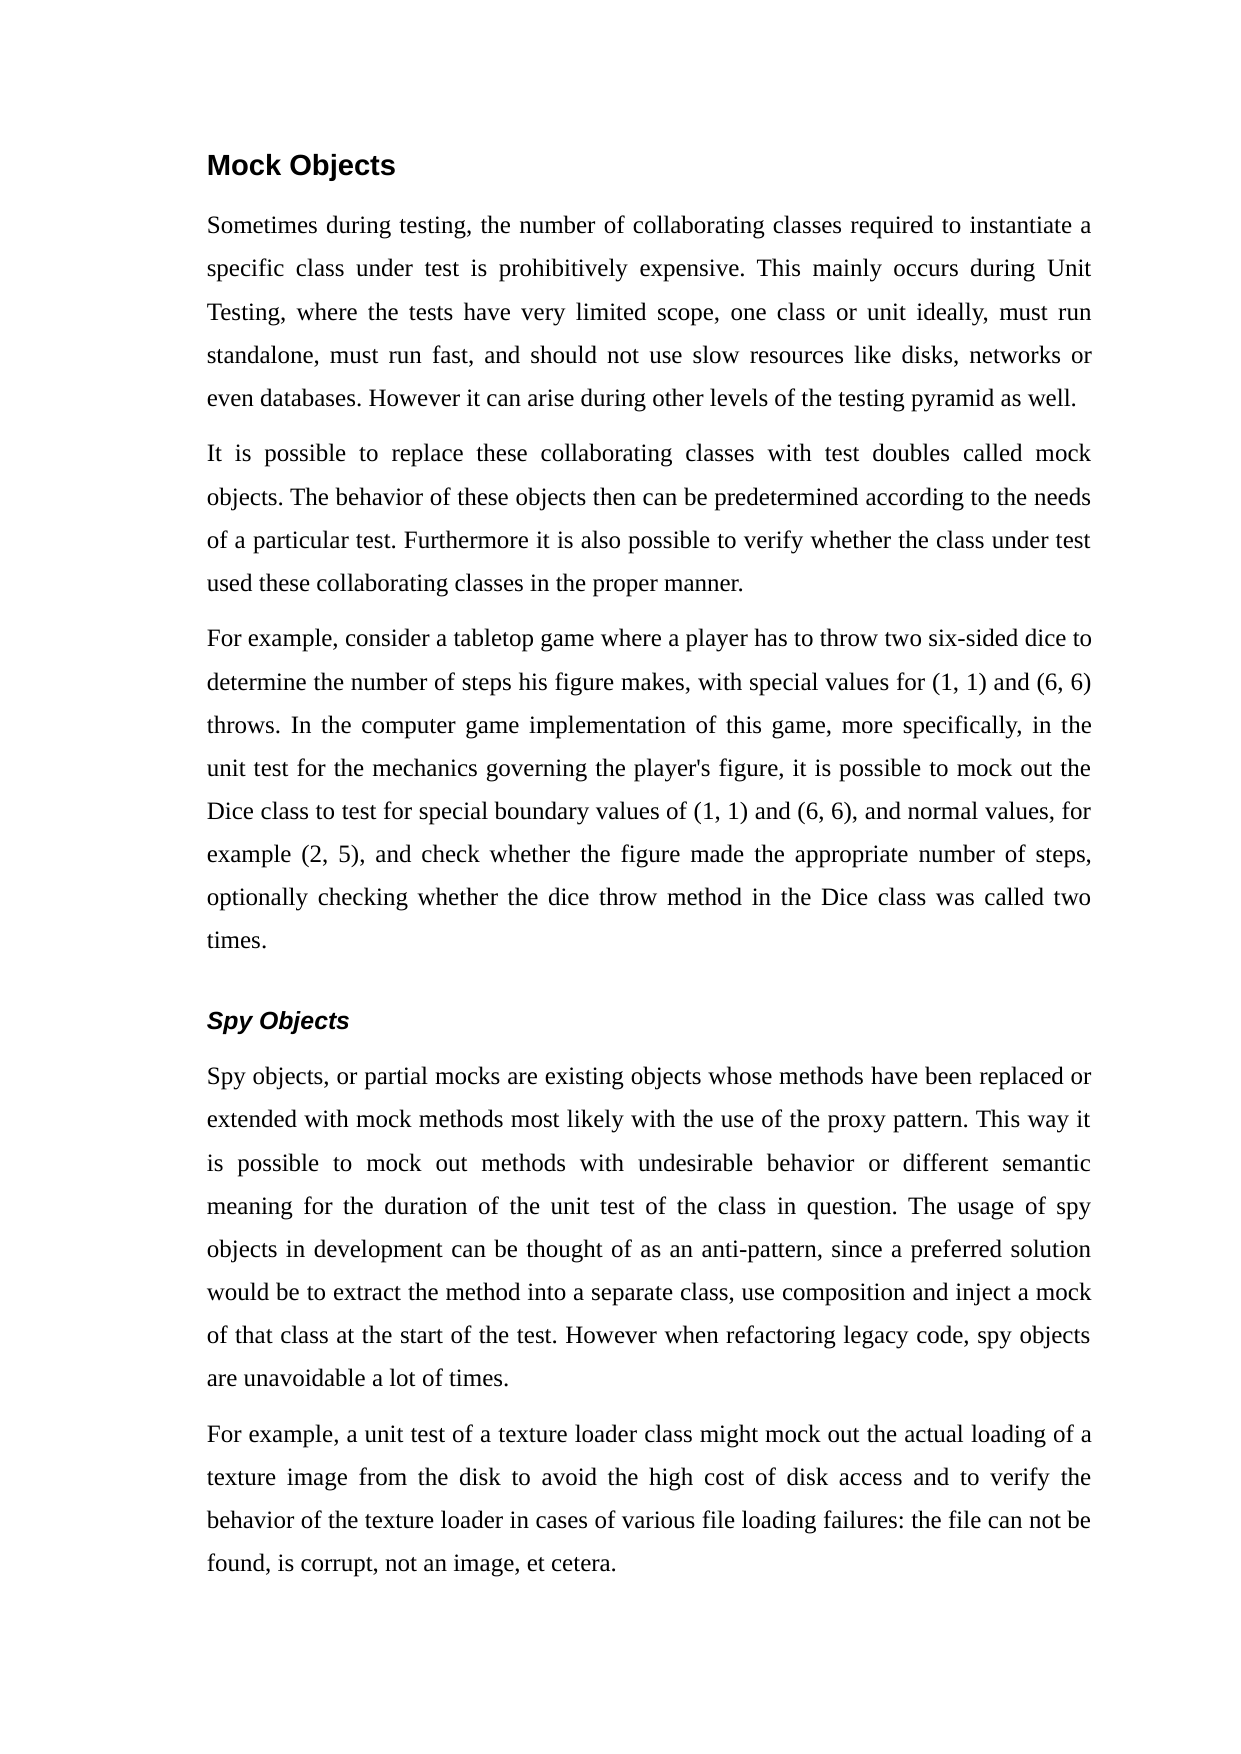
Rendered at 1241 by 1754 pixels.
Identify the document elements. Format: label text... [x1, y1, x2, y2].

text It is possible to replace these collaborating classes with test doubles called mock objects. The behavior of these objects then can be predetermined according to the needs of a particular test. Furthermore it is also possible to verify whether the class under test used these collaborating classes in the proper manner. [207, 438, 1093, 597]
subtitle Spy Objects [207, 1006, 1093, 1034]
text Spy objects, or partial mocks are existing objects whose methods have been replaced or extended with mock methods most likely with the use of the proxy pattern. This way it is possible to mock out methods with undesirable behavior or different semantic meaning for the duration of the unit test of the class in question. The usage of spy objects in development can be thought of as an anti-pattern, since a preferred solution would be to extract the method into a separate class, use composition and inject a mock of that class at the start of the test. However when refactoring legacy code, spy objects are unavoidable a lot of times. [207, 1061, 1093, 1392]
subtitle Mock Objects [207, 148, 1093, 181]
text Sometimes during testing, the number of collaborating classes required to instantiate a specific class under test is prohibitively expensive. This mainly occurs during Unit Testing, where the tests have very limited scope, one class or unit ideally, must run standalone, must run fast, and should not use slow resources like disks, networks or even databases. However it can arise during other levels of the testing pyramid as well. [207, 210, 1093, 412]
text For example, consider a tabletop game where a player has to throw two six-sided dice to determine the number of steps his figure makes, with special values for (1, 1) and (6, 6) throws. In the computer game implementation of this game, more specifically, in the unit test for the mechanics governing the player's figure, it is possible to mock out the Dice class to test for special boundary values of (1, 1) and (6, 6), and normal values, for example (2, 5), and check whether the figure made the appropriate number of steps, optionally checking whether the dice throw method in the Dice class was called two times. [207, 623, 1093, 954]
text For example, a unit test of a texture loader class might mock out the actual loading of a texture image from the disk to avoid the high cost of disk access and to verify the behavior of the texture loader in cases of various file loading failures: the file can not be found, is corrupt, not an image, et cetera. [207, 1419, 1093, 1577]
